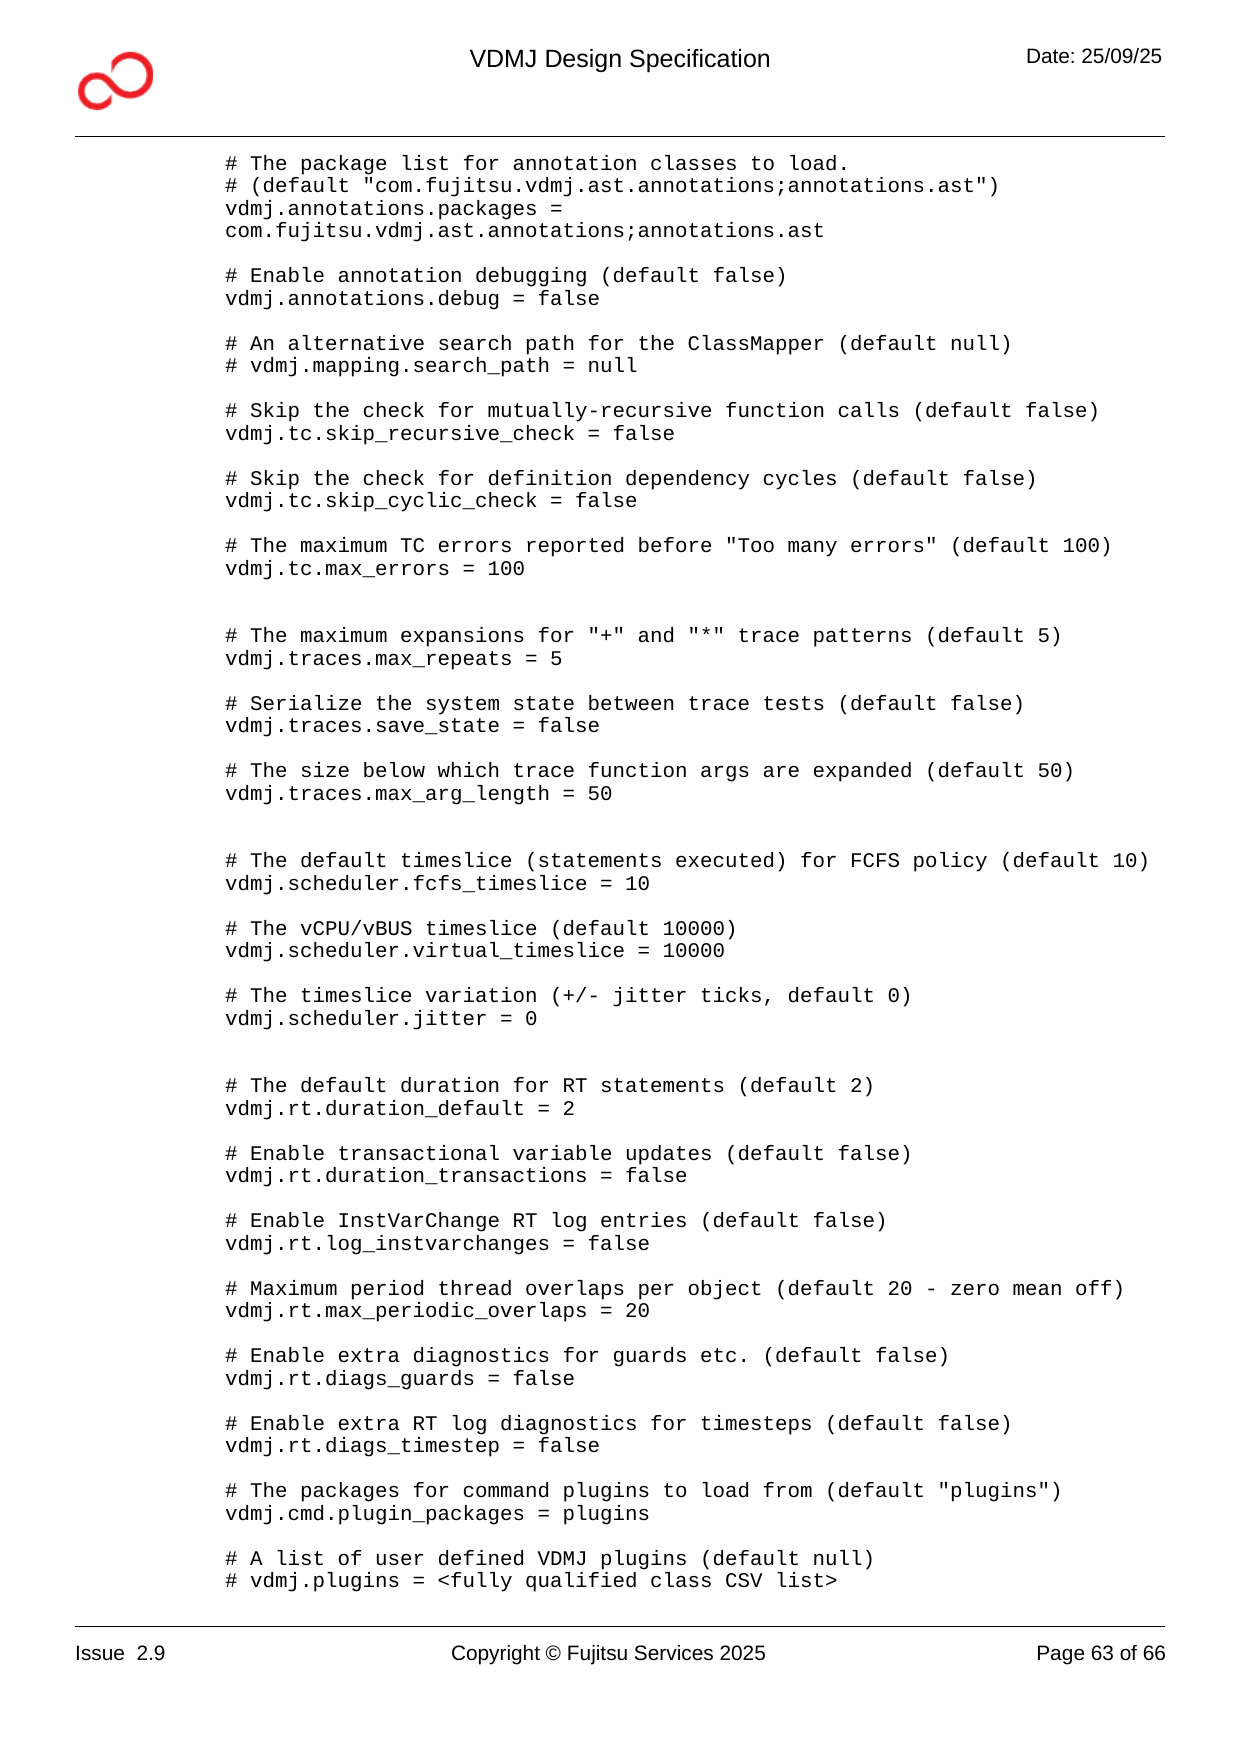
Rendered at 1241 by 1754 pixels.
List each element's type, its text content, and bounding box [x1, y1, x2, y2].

text # The maximum expansions for "+" and "*" trace patterns (default 5) [225, 625, 1165, 647]
text # The packages for command plugins to load from (default "plugins") [225, 1480, 1165, 1502]
text # Enable InstVarChange RT log entries (default false) [225, 1210, 1165, 1232]
text # Maximum period thread overlaps per object (default 20 - zero mean off) [225, 1277, 1165, 1300]
text # The timeslice variation (+/- jitter ticks, default 0) [225, 985, 1165, 1007]
text vdmj.rt.duration_default = 2 [225, 1097, 1165, 1120]
text vdmj.traces.max_arg_length = 50 [225, 782, 1165, 805]
text vdmj.tc.max_errors = 100 [225, 557, 1165, 580]
text # Skip the check for definition dependency cycles (default false) [225, 467, 1165, 490]
text vdmj.rt.diags_guards = false [225, 1367, 1165, 1390]
text vdmj.cmd.plugin_packages = plugins [225, 1502, 1165, 1525]
text # vdmj.mapping.search_path = null [225, 355, 1165, 377]
text # Serialize the system state between trace tests (default false) [225, 692, 1165, 715]
text vdmj.rt.max_periodic_overlaps = 20 [225, 1300, 1165, 1322]
text vdmj.tc.skip_recursive_check = false [225, 422, 1165, 445]
text # The maximum TC errors reported before "Too many errors" (default 100) [225, 535, 1165, 557]
text vdmj.scheduler.virtual_timeslice = 10000 [225, 940, 1165, 962]
text # A list of user defined VDMJ plugins (default null) [225, 1547, 1165, 1570]
text # Enable annotation debugging (default false) [225, 265, 1165, 287]
text vdmj.rt.diags_timestep = false [225, 1435, 1165, 1457]
text vdmj.rt.duration_transactions = false [225, 1165, 1165, 1187]
text # The vCPU/vBUS timeslice (default 10000) [225, 917, 1165, 940]
text # The size below which trace function args are expanded (default 50) [225, 760, 1165, 782]
text vdmj.scheduler.jitter = 0 [225, 1007, 1165, 1030]
text vdmj.tc.skip_cyclic_check = false [225, 490, 1165, 512]
text vdmj.annotations.packages = com.fujitsu.vdmj.ast.annotations;annotations.ast [225, 197, 1165, 242]
text # The default timeslice (statements executed) for FCFS policy (default 10) [225, 850, 1165, 872]
picture [78, 44, 153, 120]
text # The package list for annotation classes to load. [225, 152, 1165, 175]
text # (default "com.fujitsu.vdmj.ast.annotations;annotations.ast") [225, 175, 1165, 197]
text vdmj.annotations.debug = false [225, 287, 1165, 310]
text # vdmj.plugins = <fully qualified class CSV list> [225, 1570, 1165, 1592]
text vdmj.rt.log_instvarchanges = false [225, 1232, 1165, 1255]
text # The default duration for RT statements (default 2) [225, 1075, 1165, 1097]
text # Enable extra diagnostics for guards etc. (default false) [225, 1345, 1165, 1367]
text vdmj.traces.save_state = false [225, 715, 1165, 737]
text vdmj.traces.max_repeats = 5 [225, 647, 1165, 670]
text # An alternative search path for the ClassMapper (default null) [225, 332, 1165, 355]
text vdmj.scheduler.fcfs_timeslice = 10 [225, 872, 1165, 895]
text # Enable transactional variable updates (default false) [225, 1142, 1165, 1165]
text # Skip the check for mutually-recursive function calls (default false) [225, 400, 1165, 422]
text # Enable extra RT log diagnostics for timesteps (default false) [225, 1412, 1165, 1435]
